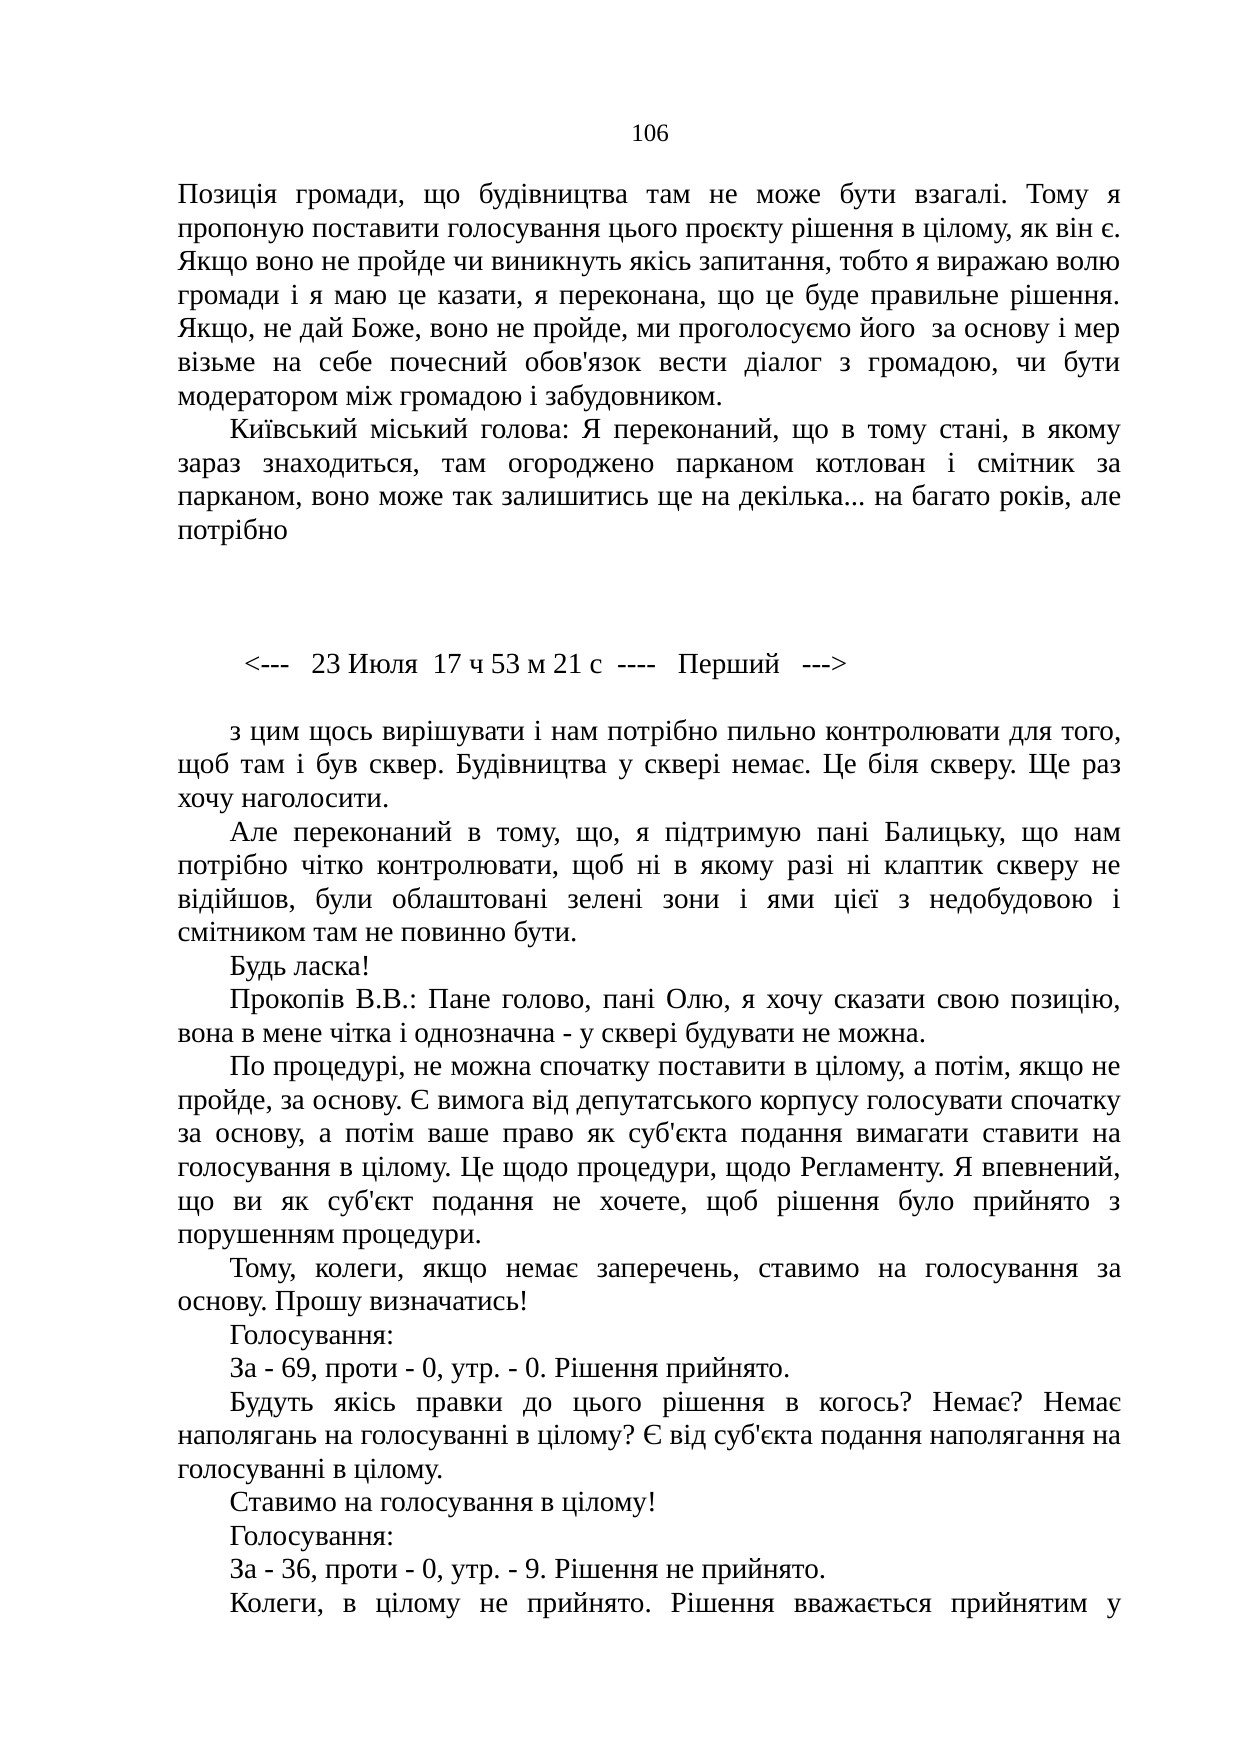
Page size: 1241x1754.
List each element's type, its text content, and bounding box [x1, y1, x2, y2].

text Але переконаний в тому, що, я підтримую пані Балицьку, що нам потрібно чітко контролювати, щоб ні в якому разі ні клаптик скверу не відійшов, були облаштовані зелені зони і ями цієї з недобудовою і смітником там не повинно бути. [177, 814, 1122, 948]
text За - 36, проти - 0, утр. - 9. Рішення не прийнято. [177, 1552, 1122, 1585]
text Прокопів В.В.: Пане голово, пані Олю, я хочу сказати свою позицію, вона в мене чітка і однозначна - у сквері будувати не можна. [177, 981, 1122, 1048]
text <--- 23 Июля 17 ч 53 м 21 с ---- Перший ---> [177, 646, 1122, 679]
text Тому, колеги, якщо немає заперечень, ставимо на голосування за основу. Прошу визначатись! [177, 1250, 1122, 1317]
text Позиція громади, що будівництва там не може бути взагалі. Тому я пропоную поставити голосування цього проєкту рішення в цілому, як він є. Якщо воно не пройде чи виникнуть якісь запитання, тобто я виражаю волю громади і я маю це казати, я переконана, що це буде правильне рішення. Якщо, не дай Боже, воно не пройде, ми проголосуємо його за основу і мер візьме на себе почесний обов'язок вести діалог з громадою, чи бути модератором між громадою і забудовником. [177, 176, 1122, 411]
text Київський міський голова: Я переконаний, що в тому стані, в якому зараз знаходиться, там огороджено парканом котлован і смітник за парканом, воно може так залишитись ще на декілька... на багато років, але потрібно [177, 411, 1122, 545]
text Колеги, в цілому не прийнято. Рішення вважається прийнятим у [177, 1585, 1122, 1619]
text Голосування: [177, 1317, 1122, 1350]
text Будуть якісь правки до цього рішення в когось? Немає? Немає наполягань на голосуванні в цілому? Є від суб'єкта подання наполягання на голосуванні в цілому. [177, 1384, 1122, 1484]
text Будь ласка! [177, 948, 1122, 981]
text Голосування: [177, 1518, 1122, 1552]
text з цим щось вирішувати і нам потрібно пильно контролювати для того, щоб там і був сквер. Будівництва у сквері немає. Це біля скверу. Ще раз хочу наголосити. [177, 713, 1122, 814]
text За - 69, проти - 0, утр. - 0. Рішення прийнято. [177, 1350, 1122, 1384]
text Ставимо на голосування в цілому! [177, 1484, 1122, 1518]
text По процедурі, не можна спочатку поставити в цілому, а потім, якщо не пройде, за основу. Є вимога від депутатського корпусу голосувати спочатку за основу, а потім ваше право як суб'єкта подання вимагати ставити на голосування в цілому. Це щодо процедури, щодо Регламенту. Я впевнений, що ви як суб'єкт подання не хочете, щоб рішення було прийнято з порушенням процедури. [177, 1048, 1122, 1250]
